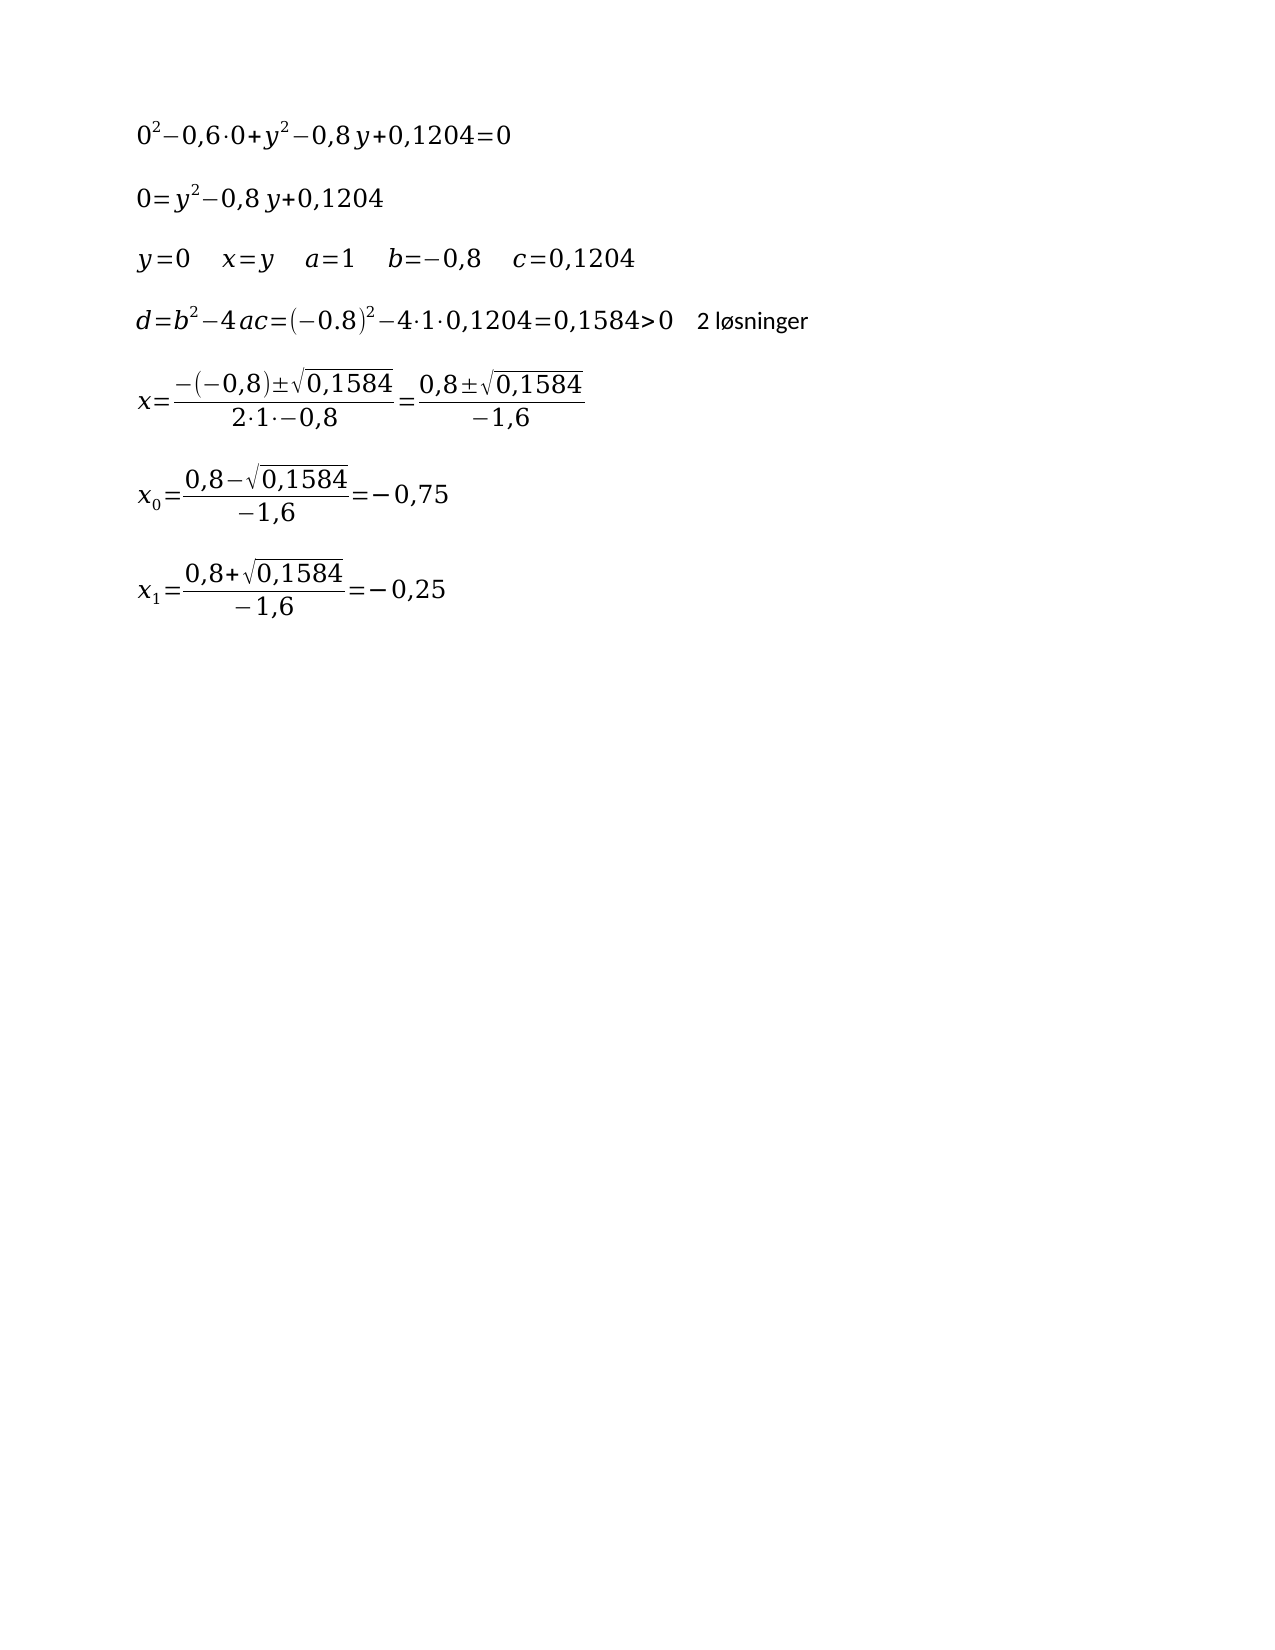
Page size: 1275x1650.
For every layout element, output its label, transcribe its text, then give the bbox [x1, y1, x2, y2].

text 2 løsninger [118, 303, 1157, 337]
